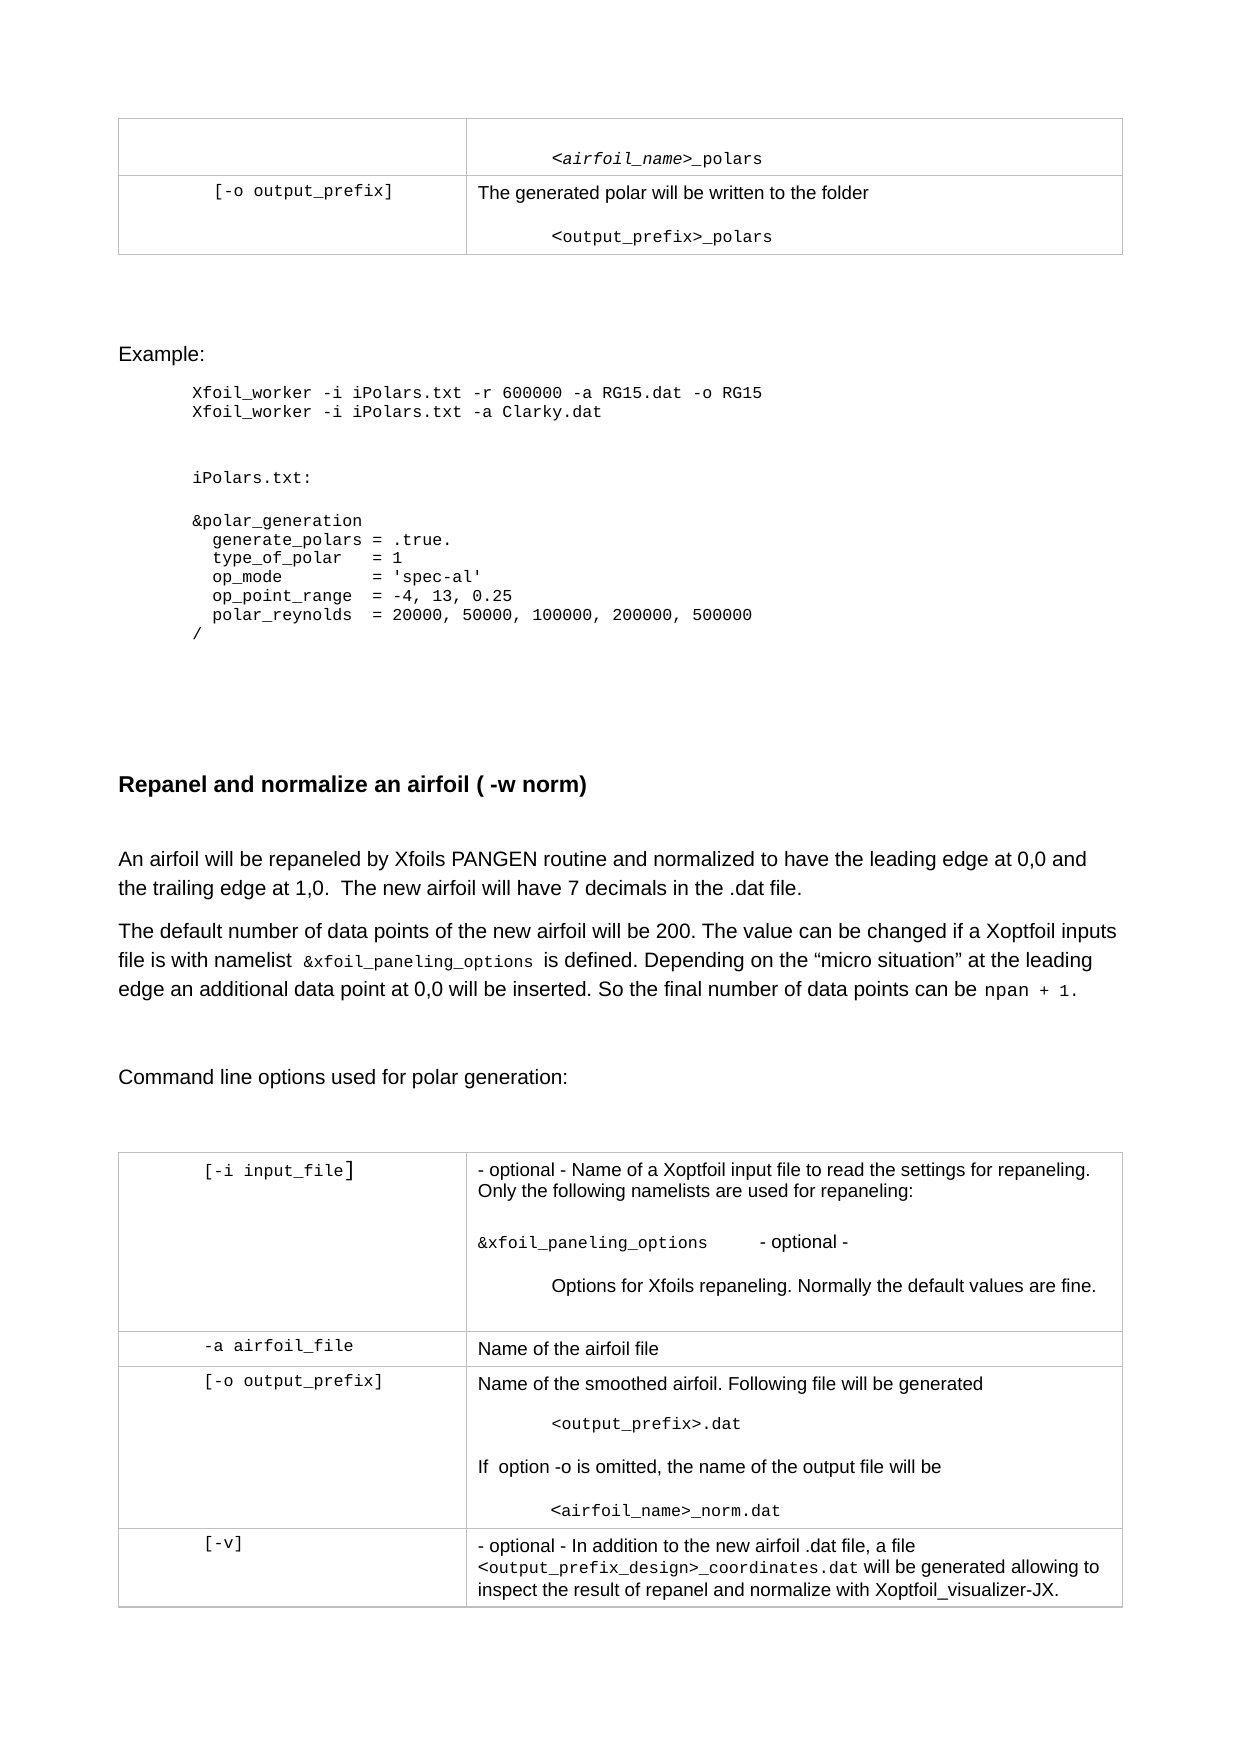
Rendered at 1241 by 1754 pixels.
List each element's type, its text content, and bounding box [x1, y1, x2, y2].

text Command line options used for polar generation: [118, 1065, 1122, 1089]
table_cell [-o output_prefix] [119, 176, 466, 254]
text / [192, 626, 1122, 687]
table_cell Name of the smoothed airfoil. Following file will be generated <output_prefix>.dat If option -o is omitted, the name of the output file will be <airfoil_name>_norm.dat [467, 1367, 1122, 1528]
text iPolars.txt: [192, 470, 1122, 489]
table_cell Name of the airfoil file [467, 1332, 1122, 1366]
table_header - optional - Name of a Xoptfoil input file to read the settings for repaneling. Only the following namelists are used for repaneling: &xfoil_paneling_options - optional - Options for Xfoils repaneling. Normally the default values are fine. [467, 1153, 1122, 1331]
table_header [-i input_file] [119, 1153, 466, 1331]
text Xfoil_worker -i iPolars.txt -r 600000 -a RG15.dat -o RG15 Xfoil_worker -i iPolars.txt -a Clarky.dat [192, 385, 1122, 423]
table_cell -a airfoil_file [119, 1332, 466, 1366]
text Example: [118, 342, 1122, 366]
table_cell [119, 119, 466, 175]
table_cell [-o output_prefix] [119, 1367, 466, 1528]
text The default number of data points of the new airfoil will be 200. The value can be changed if a Xoptfoil inputs file is with namelist &xfoil_paneling_options is defined. Depending on the “micro situation” at the leading edge an additional data point at 0,0 will be inserted. So the final number of data points can be npan + 1. [118, 919, 1122, 1002]
table_cell - optional - In addition to the new airfoil .dat file, a file <output_prefix_design>_coordinates.dat will be generated allowing to inspect the result of repanel and normalize with Xoptfoil_visualizer-JX. [467, 1529, 1122, 1606]
table_cell The generated polar will be written to the folder <output_prefix>_polars [467, 176, 1122, 254]
subtitle Repanel and normalize an airfoil ( -w norm) [118, 771, 1122, 797]
text polar_reynolds = 20000, 50000, 100000, 200000, 500000 [192, 607, 1122, 626]
text &polar_generation generate_polars = .true. type_of_polar = 1 op_mode = 'spec-al' op_point_range = -4, 13, 0.25 [192, 512, 1122, 607]
table_cell <airfoil_name>_polars [467, 119, 1122, 175]
table_cell [-v] [119, 1529, 466, 1606]
text An airfoil will be repaneled by Xfoils PANGEN routine and normalized to have the leading edge at 0,0 and the trailing edge at 1,0. The new airfoil will have 7 decimals in the .dat file. [118, 847, 1122, 899]
